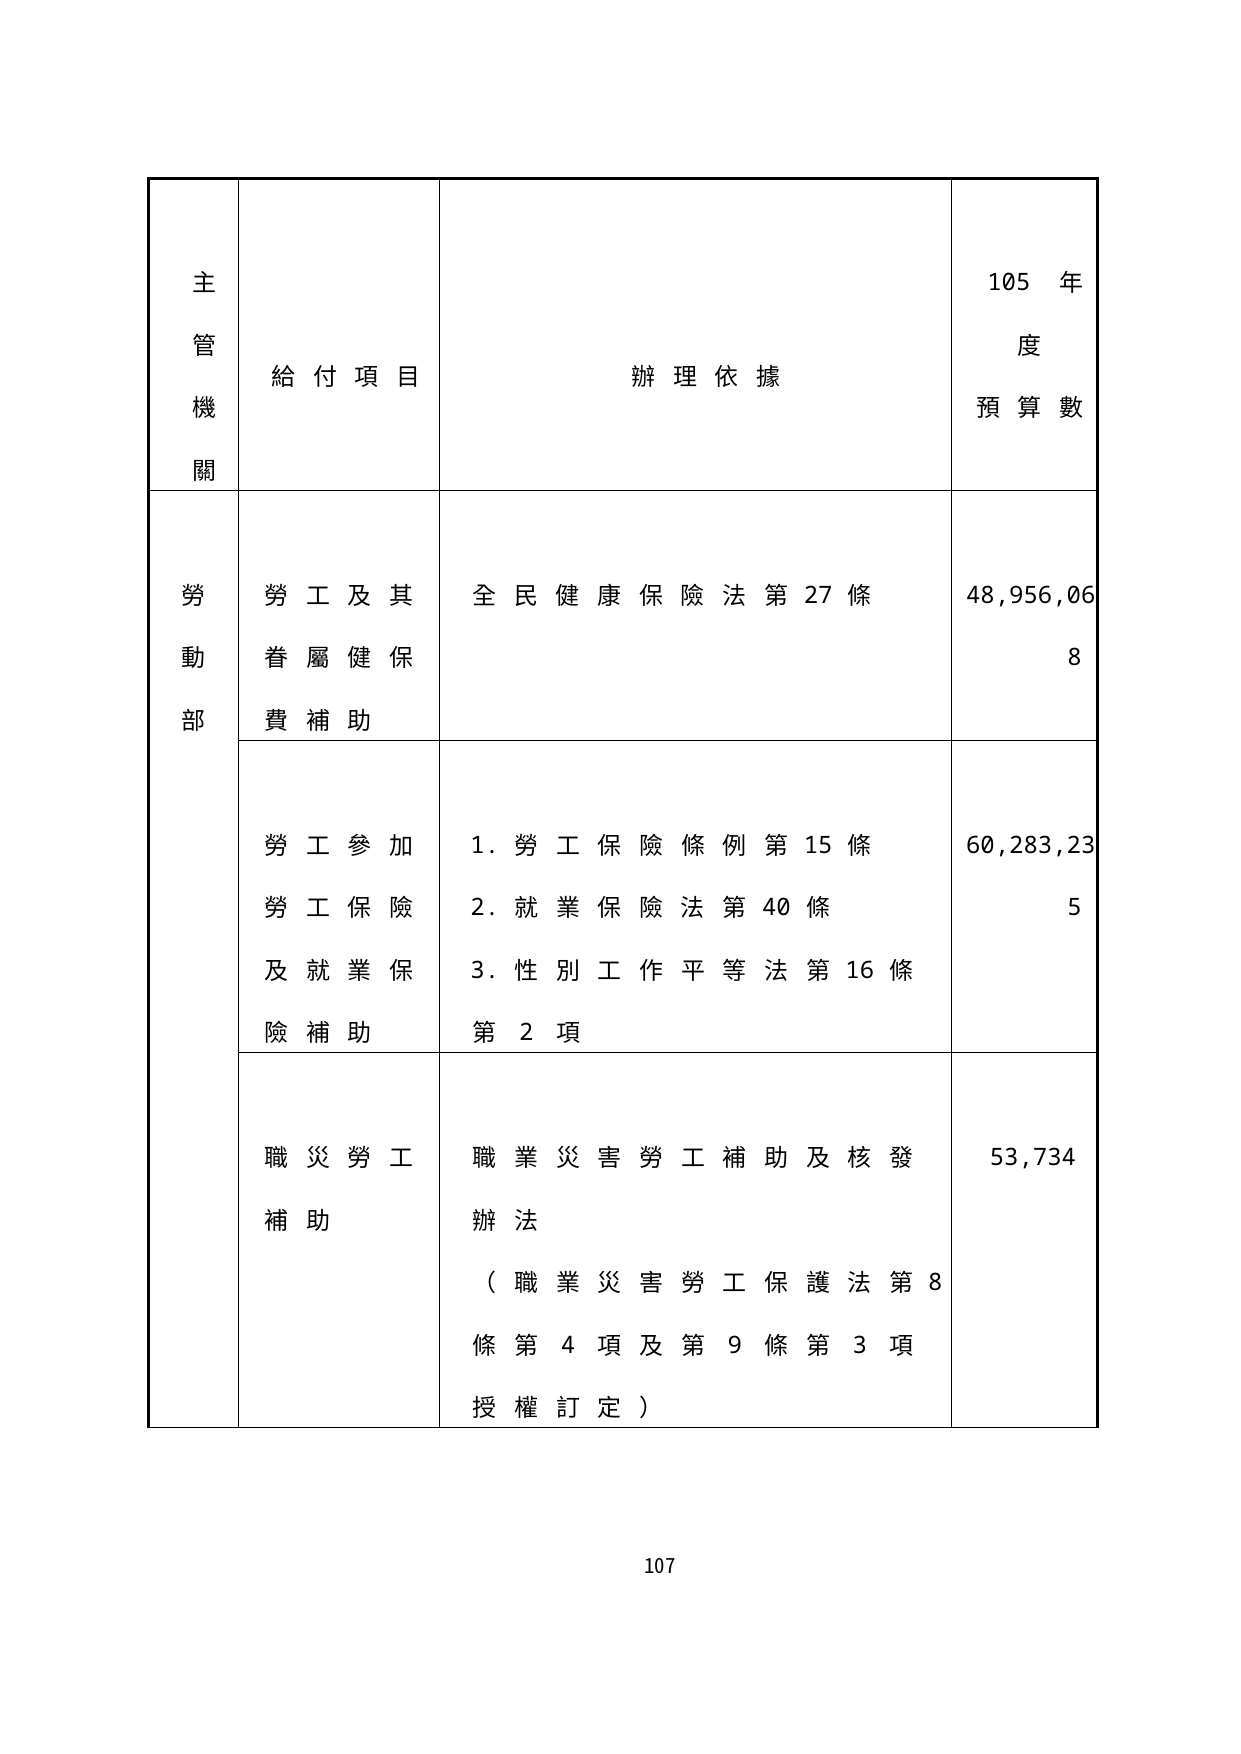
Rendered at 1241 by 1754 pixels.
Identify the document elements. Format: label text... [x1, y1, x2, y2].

table_cell 職業災害勞工補助及核發辦法 （職業災害勞工保護法第8條第4項及第9條第3項授權訂定） [440, 1053, 951, 1427]
table_cell 48,956,068 [952, 491, 1096, 740]
table_cell 勞工及其眷屬健保費補助 [239, 491, 439, 740]
table_cell 53,734 [952, 1053, 1096, 1427]
table_header 主管 機關 [150, 180, 238, 490]
table_cell 職災勞工補助 [239, 1053, 439, 1427]
table_header 辦理依據 [440, 180, 951, 490]
table_header 105年度 預算數 [952, 180, 1096, 490]
table_cell 1.勞工保險條例第15條 2.就業保險法第40條 3.性別工作平等法第16條第2項 [440, 741, 951, 1052]
table_header 給付項目 [239, 180, 439, 490]
table_cell 勞工參加勞工保險及就業保險補助 [239, 741, 439, 1052]
table_cell 勞動部 [150, 491, 238, 1427]
table_cell 全民健康保險法第27條 [440, 491, 951, 740]
table_cell 60,283,235 [952, 741, 1096, 1052]
